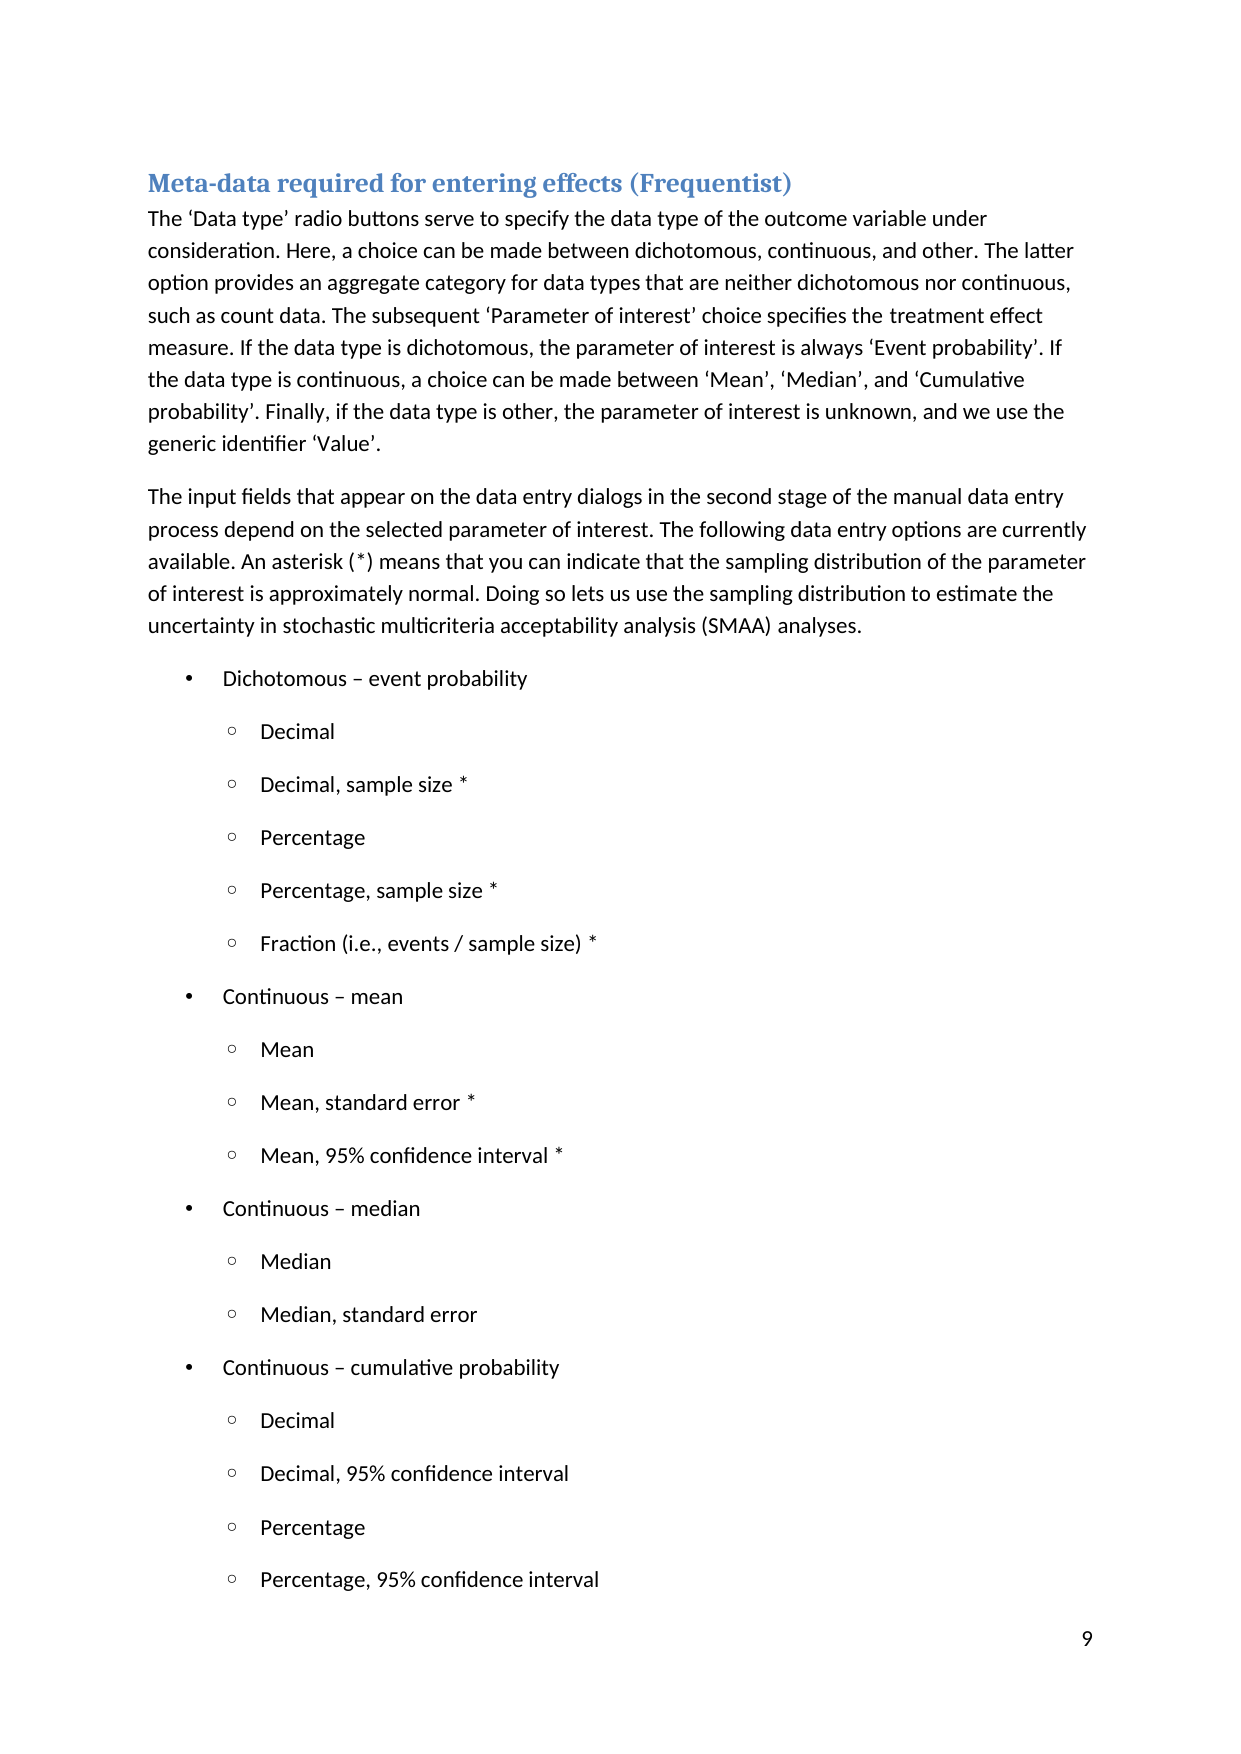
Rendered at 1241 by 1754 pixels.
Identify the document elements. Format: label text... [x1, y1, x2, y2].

list Decimal, sample size * [223, 770, 1093, 798]
list Decimal [223, 1407, 1093, 1434]
list Percentage, 95% confidence interval [223, 1566, 1093, 1594]
text The input fields that appear on the data entry dialogs in the second stage of the manual data entry process depend on the selected parameter of interest. The following data entry options are currently available. An asterisk (*) means that you can indicate that the sampling distribution of the parameter of interest is approximately normal. Doing so lets us use the sampling distribution to estimate the uncertainty in stochastic multicriteria acceptability analysis (SMAA) analyses. [148, 482, 1093, 639]
list Percentage, sample size * [223, 876, 1093, 904]
list Dichotomous – event probability [185, 664, 1093, 692]
text The ‘Data type’ radio buttons serve to specify the data type of the outcome variable under consideration. Here, a choice can be made between dichotomous, continuous, and other. The latter option provides an aggregate category for data types that are neither dichotomous nor continuous, such as count data. The subsequent ‘Parameter of interest’ choice specifies the treatment effect measure. If the data type is dichotomous, the parameter of interest is always ‘Event probability’. If the data type is continuous, a choice can be made between ‘Mean’, ‘Median’, and ‘Cumulative probability’. Finally, if the data type is other, the parameter of interest is unknown, and we use the generic identifier ‘Value’. [148, 204, 1093, 457]
list Decimal [223, 717, 1093, 745]
list Continuous – cumulative probability [185, 1353, 1093, 1382]
list Mean [223, 1035, 1093, 1063]
list Decimal, 95% confidence interval [223, 1459, 1093, 1488]
list Percentage [223, 823, 1093, 851]
list Median, standard error [223, 1301, 1093, 1328]
list Mean, 95% confidence interval * [223, 1141, 1093, 1169]
list Mean, standard error * [223, 1088, 1093, 1116]
list Continuous – median [185, 1194, 1093, 1222]
list Continuous – mean [185, 982, 1093, 1010]
subtitle Meta-data required for entering effects (Frequentist) [148, 168, 1093, 199]
list Median [223, 1247, 1093, 1276]
list Percentage [223, 1513, 1093, 1541]
list Fraction (i.e., events / sample size) * [223, 929, 1093, 957]
